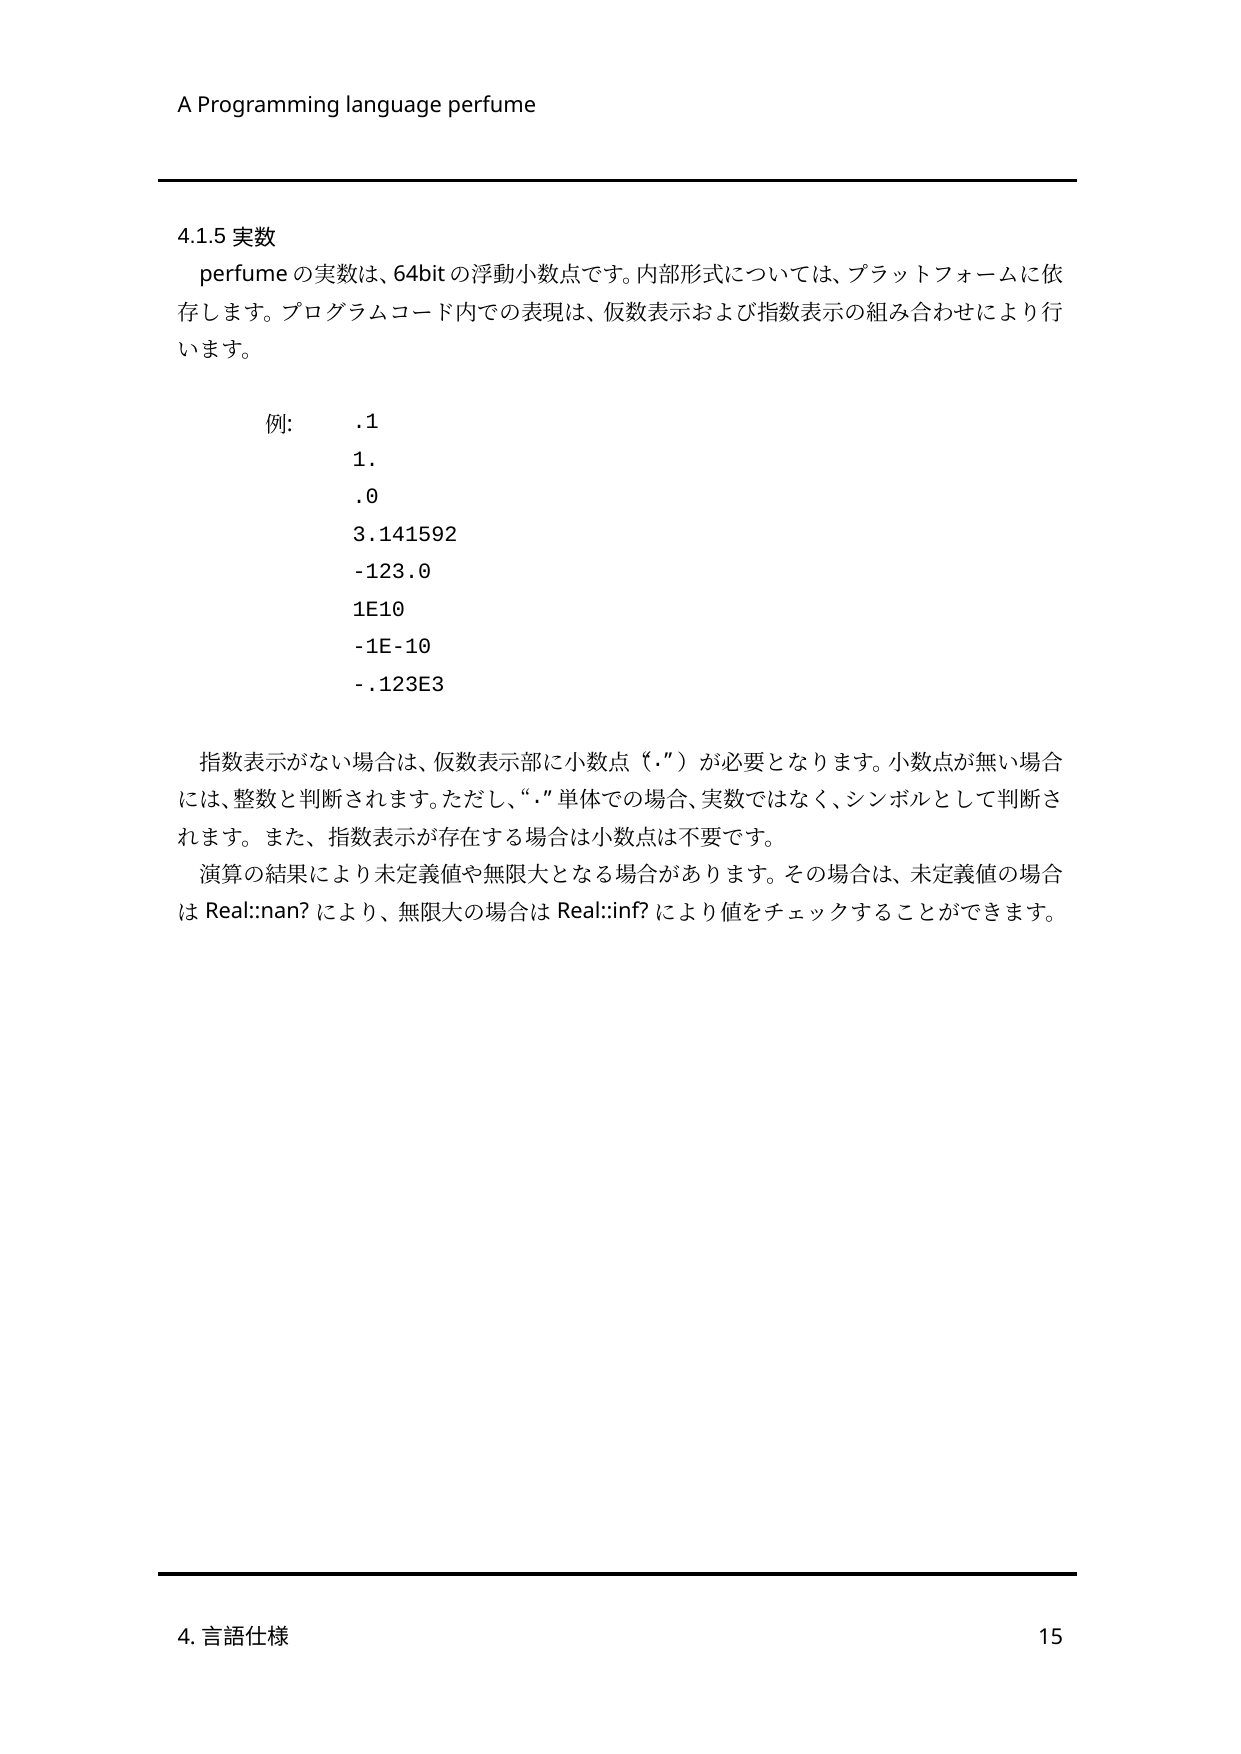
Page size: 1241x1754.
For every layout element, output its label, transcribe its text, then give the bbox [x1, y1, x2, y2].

text 1. [177, 442, 1063, 479]
text 演算の結果により未定義値や無限大となる場合があります。その場合は、未定義値の場合は Real::nan? により、無限大の場合は Real::inf? により値をチェックすることができます。 [177, 854, 1063, 929]
text 指数表示がない場合は、仮数表示部に小数点（“.” ）が必要となります。小数点が無い場合には、整数と判断されます。ただし、“.” 単体での場合、実数ではなく、シンボルとして判断されます。また、指数表示が存在する場合は小数点は不要です。 [177, 742, 1063, 854]
text -123.0 [177, 554, 1063, 592]
subtitle 4.1.5 実数 [177, 217, 1063, 254]
text perfumeの実数は、64bitの浮動小数点です。内部形式については、プラットフォームに依存します。プログラムコード内での表現は、仮数表示および指数表示の組み合わせにより行います。 [177, 254, 1063, 367]
text 3.141592 [177, 517, 1063, 554]
text 1E10 [177, 592, 1063, 629]
text -.123E3 [177, 667, 1063, 704]
text 例: .1 [177, 404, 1063, 442]
text -1E-10 [177, 629, 1063, 667]
text .0 [177, 479, 1063, 517]
